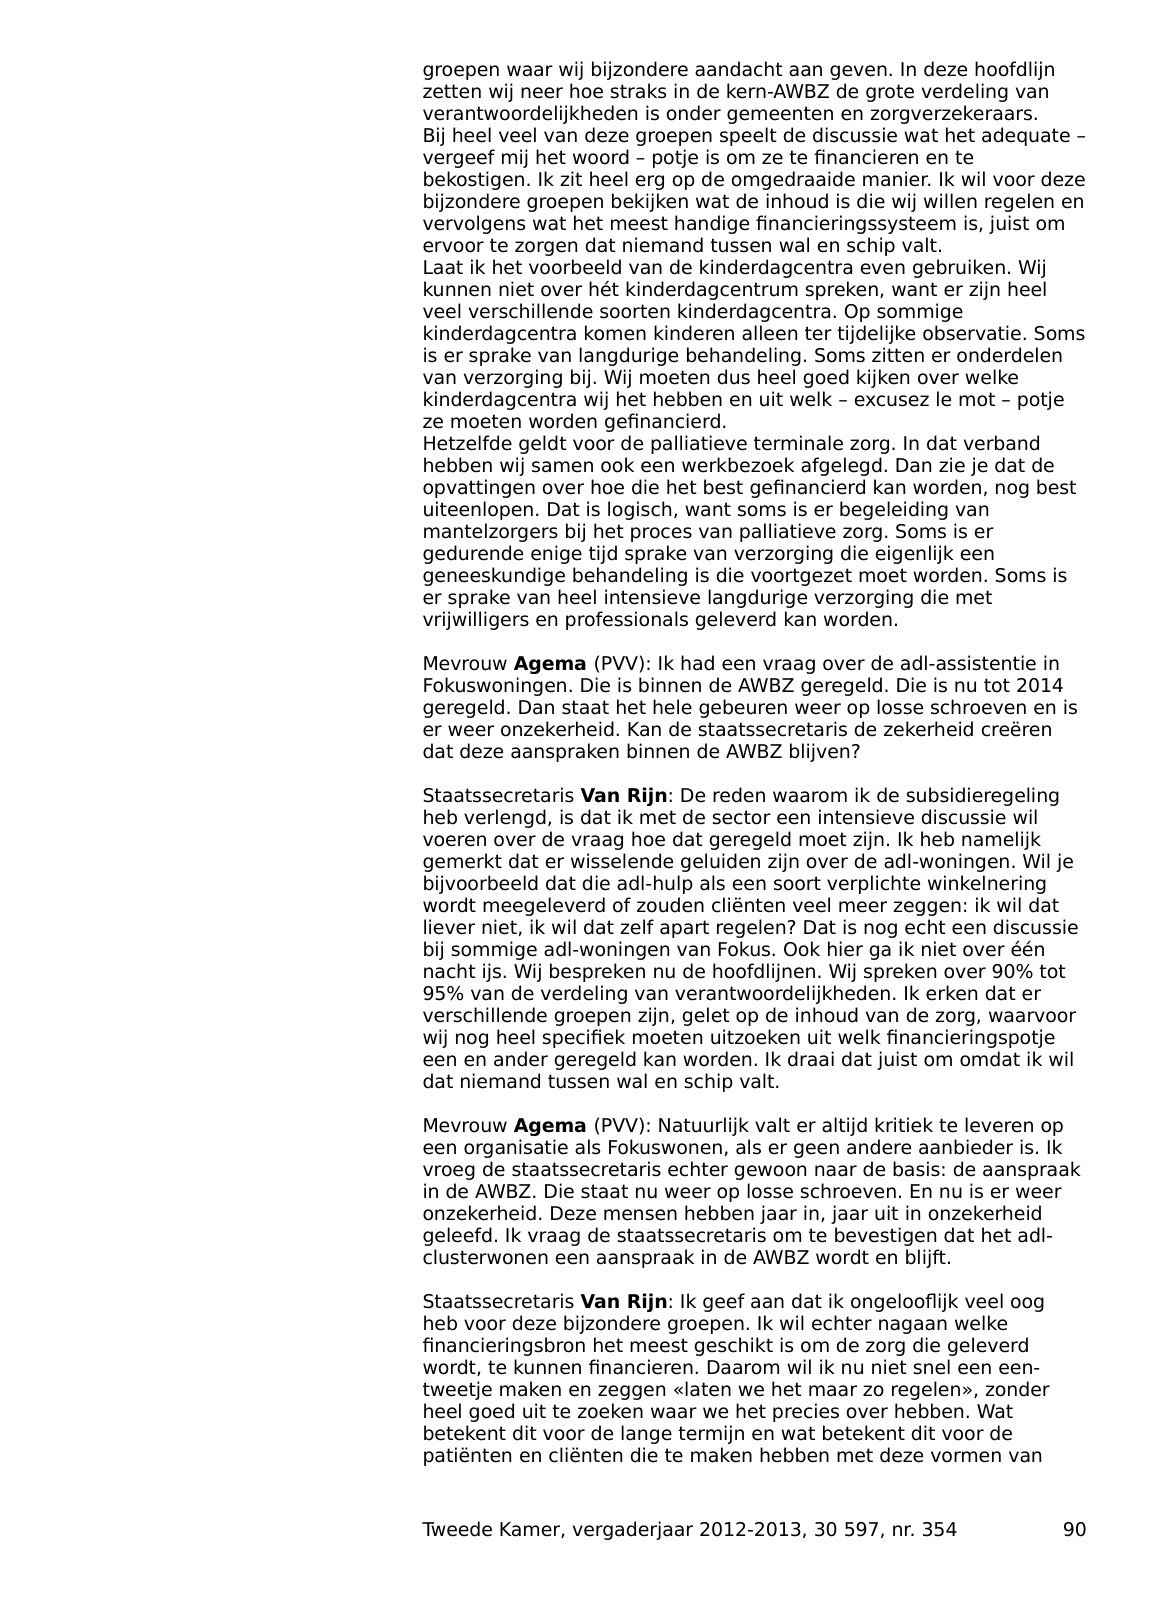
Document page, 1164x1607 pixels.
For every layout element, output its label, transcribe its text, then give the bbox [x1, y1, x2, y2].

text Bij heel veel van deze groepen speelt de discussie wat het adequate – vergeef mij het woord – potje is om ze te financieren en te bekostigen. Ik zit heel erg op de omgedraaide manier. Ik wil voor deze bijzondere groepen bekijken wat de inhoud is die wij willen regelen en vervolgens wat het meest handige financieringssysteem is, juist om ervoor te zorgen dat niemand tussen wal en schip valt. [422, 125, 1087, 257]
text groepen waar wij bijzondere aandacht aan geven. In deze hoofdlijn zetten wij neer hoe straks in de kern-AWBZ de grote verdeling van verantwoordelijkheden is onder gemeenten en zorgverzekeraars. [422, 59, 1087, 125]
text Staatssecretaris Van Rijn: De reden waarom ik de subsidieregeling heb verlengd, is dat ik met de sector een intensieve discussie wil voeren over de vraag hoe dat geregeld moet zijn. Ik heb namelijk gemerkt dat er wisselende geluiden zijn over de adl-woningen. Wil je bijvoorbeeld dat die adl-hulp als een soort verplichte winkelnering wordt meegeleverd of zouden cliënten veel meer zeggen: ik wil dat liever niet, ik wil dat zelf apart regelen? Dat is nog echt een discussie bij sommige adl-woningen van Fokus. Ook hier ga ik niet over één nacht ijs. Wij bespreken nu de hoofdlijnen. Wij spreken over 90% tot 95% van de verdeling van verantwoordelijkheden. Ik erken dat er verschillende groepen zijn, gelet op de inhoud van de zorg, waarvoor wij nog heel specifiek moeten uitzoeken uit welk financieringspotje een en ander geregeld kan worden. Ik draai dat juist om omdat ik wil dat niemand tussen wal en schip valt. [422, 785, 1087, 1092]
text Hetzelfde geldt voor de palliatieve terminale zorg. In dat verband hebben wij samen ook een werkbezoek afgelegd. Dan zie je dat de opvattingen over hoe die het best gefinancierd kan worden, nog best uiteenlopen. Dat is logisch, want soms is er begeleiding van mantelzorgers bij het proces van palliatieve zorg. Soms is er gedurende enige tijd sprake van verzorging die eigenlijk een geneeskundige behandeling is die voortgezet moet worden. Soms is er sprake van heel intensieve langdurige verzorging die met vrijwilligers en professionals geleverd kan worden. [422, 433, 1087, 631]
text Mevrouw Agema (PVV): Ik had een vraag over de adl-assistentie in Fokuswoningen. Die is binnen de AWBZ geregeld. Die is nu tot 2014 geregeld. Dan staat het hele gebeuren weer op losse schroeven en is er weer onzekerheid. Kan de staatssecretaris de zekerheid creëren dat deze aanspraken binnen de AWBZ blijven? [422, 653, 1087, 763]
text Mevrouw Agema (PVV): Natuurlijk valt er altijd kritiek te leveren op een organisatie als Fokuswonen, als er geen andere aanbieder is. Ik vroeg de staatssecretaris echter gewoon naar de basis: de aanspraak in de AWBZ. Die staat nu weer op losse schroeven. En nu is er weer onzekerheid. Deze mensen hebben jaar in, jaar uit in onzekerheid geleefd. Ik vraag de staatssecretaris om te bevestigen dat het adl-clusterwonen een aanspraak in de AWBZ wordt en blijft. [422, 1115, 1087, 1268]
text Laat ik het voorbeeld van de kinderdagcentra even gebruiken. Wij kunnen niet over hét kinderdagcentrum spreken, want er zijn heel veel verschillende soorten kinderdagcentra. Op sommige kinderdagcentra komen kinderen alleen ter tijdelijke observatie. Soms is er sprake van langdurige behandeling. Soms zitten er onderdelen van verzorging bij. Wij moeten dus heel goed kijken over welke kinderdagcentra wij het hebben en uit welk – excusez le mot – potje ze moeten worden gefinancierd. [422, 257, 1087, 433]
text Staatssecretaris Van Rijn: Ik geef aan dat ik ongelooflijk veel oog heb voor deze bijzondere groepen. Ik wil echter nagaan welke financieringsbron het meest geschikt is om de zorg die geleverd wordt, te kunnen financieren. Daarom wil ik nu niet snel een een-tweetje maken en zeggen «laten we het maar zo regelen», zonder heel goed uit te zoeken waar we het precies over hebben. Wat betekent dit voor de lange termijn en wat betekent dit voor de patiënten en cliënten die te maken hebben met deze vormen van [422, 1291, 1087, 1467]
